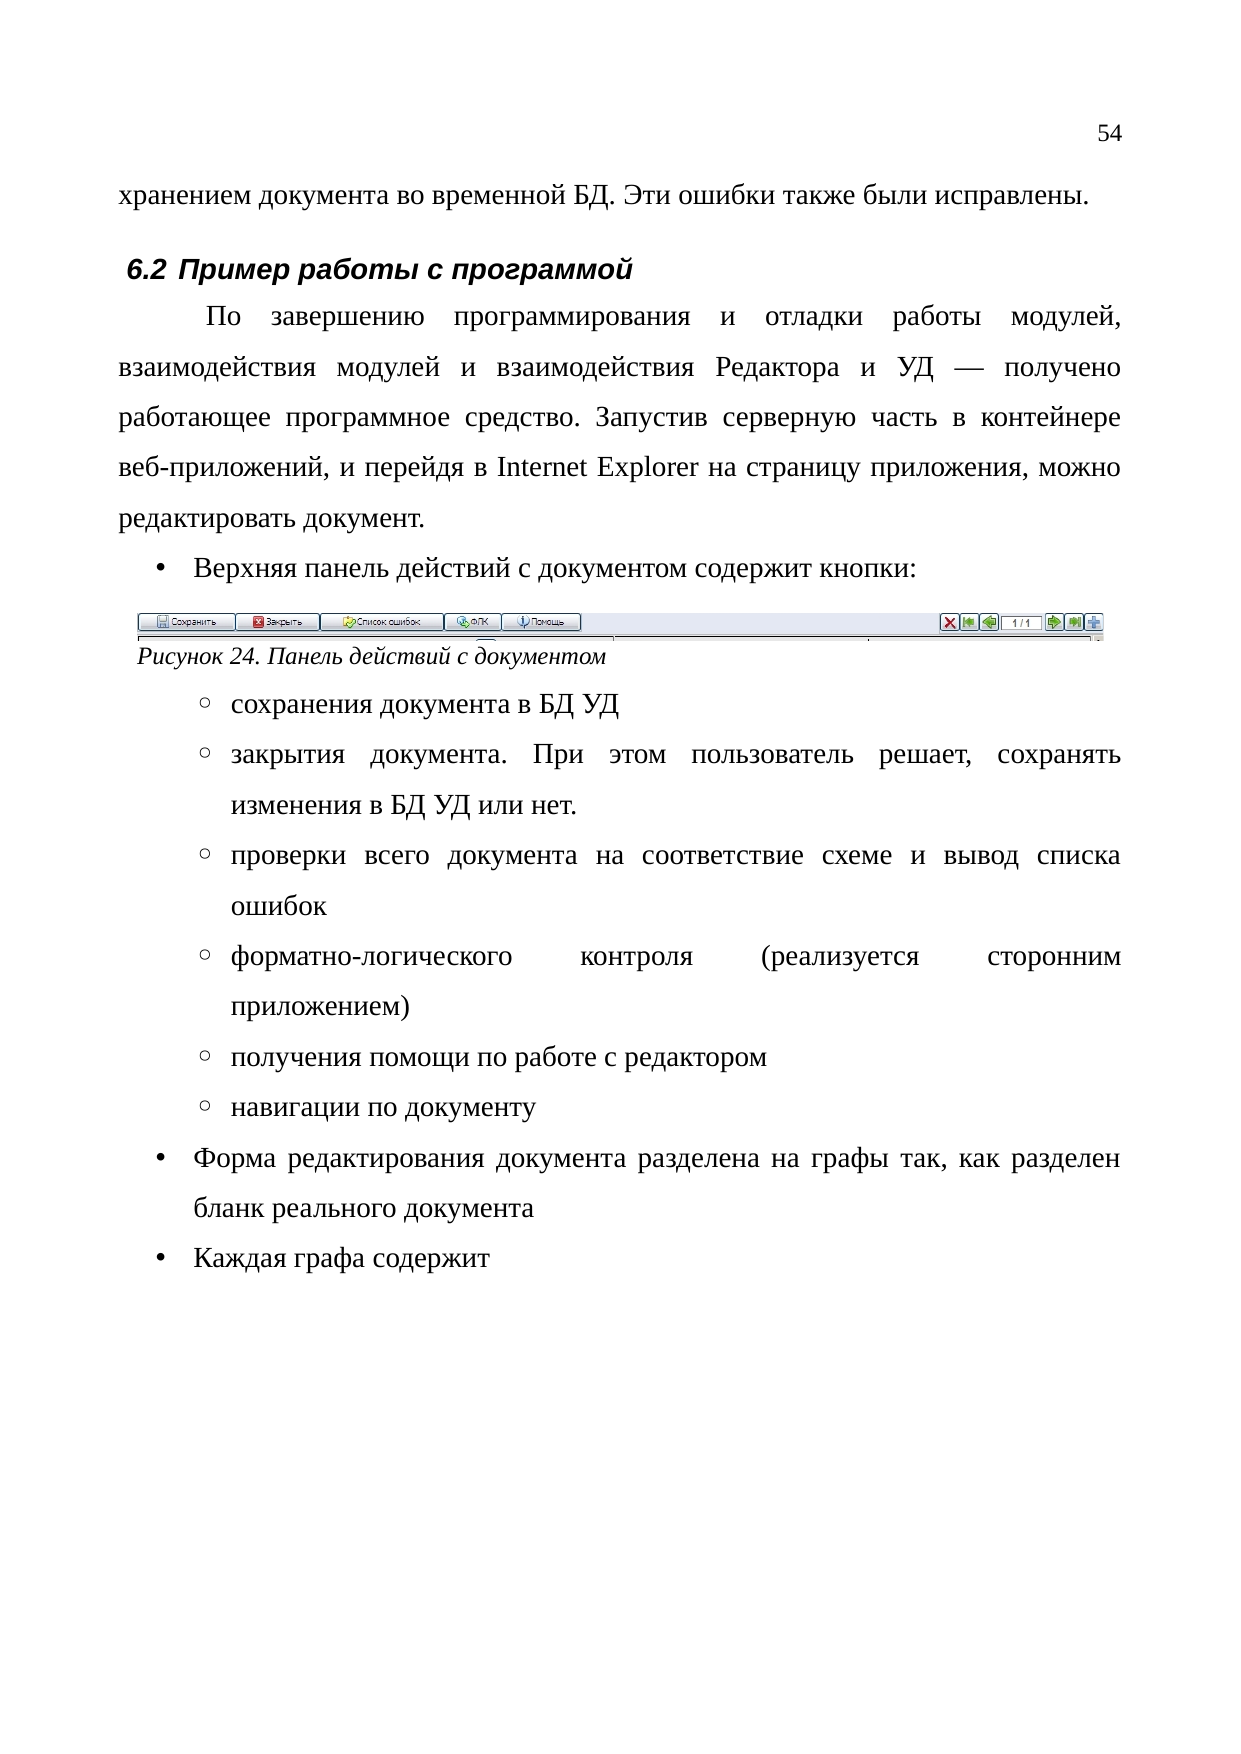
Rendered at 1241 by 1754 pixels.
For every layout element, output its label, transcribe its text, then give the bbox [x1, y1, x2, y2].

list форматно-логического контроля (реализуется сторонним приложением) [193, 938, 1122, 1022]
list Форма редактирования документа разделена на графы так, как разделен бланк реального документа [156, 1140, 1122, 1224]
list проверки всего документа на соответствие схеме и вывод списка ошибок [193, 837, 1122, 921]
list получения помощи по работе с редактором [193, 1039, 1122, 1072]
picture [137, 613, 1104, 641]
list сохранения документа в БД УД [137, 600, 1122, 720]
list навигации по документу [193, 1089, 1122, 1123]
list закрытия документа. При этом пользователь решает, сохранять изменения в БД УД или нет. [193, 737, 1122, 821]
list Верхняя панель действий с документом содержит кнопки: [156, 550, 1122, 584]
list Каждая графа содержит [156, 1240, 1122, 1274]
text хранением документа во временной БД. Эти ошибки также были исправлены. [118, 177, 1122, 211]
subtitle Пример работы с программой [118, 252, 1122, 286]
text По завершению программирования и отладки работы модулей, взаимодействия модулей и взаимодействия Редактора и УД — получено работающее программное средство. Запустив серверную часть в контейнере веб-приложений, и перейдя в Internet Explorer на страницу приложения, можно редактировать документ. [118, 298, 1122, 533]
list Рисунок 24. Панель действий с документом [137, 641, 1103, 669]
